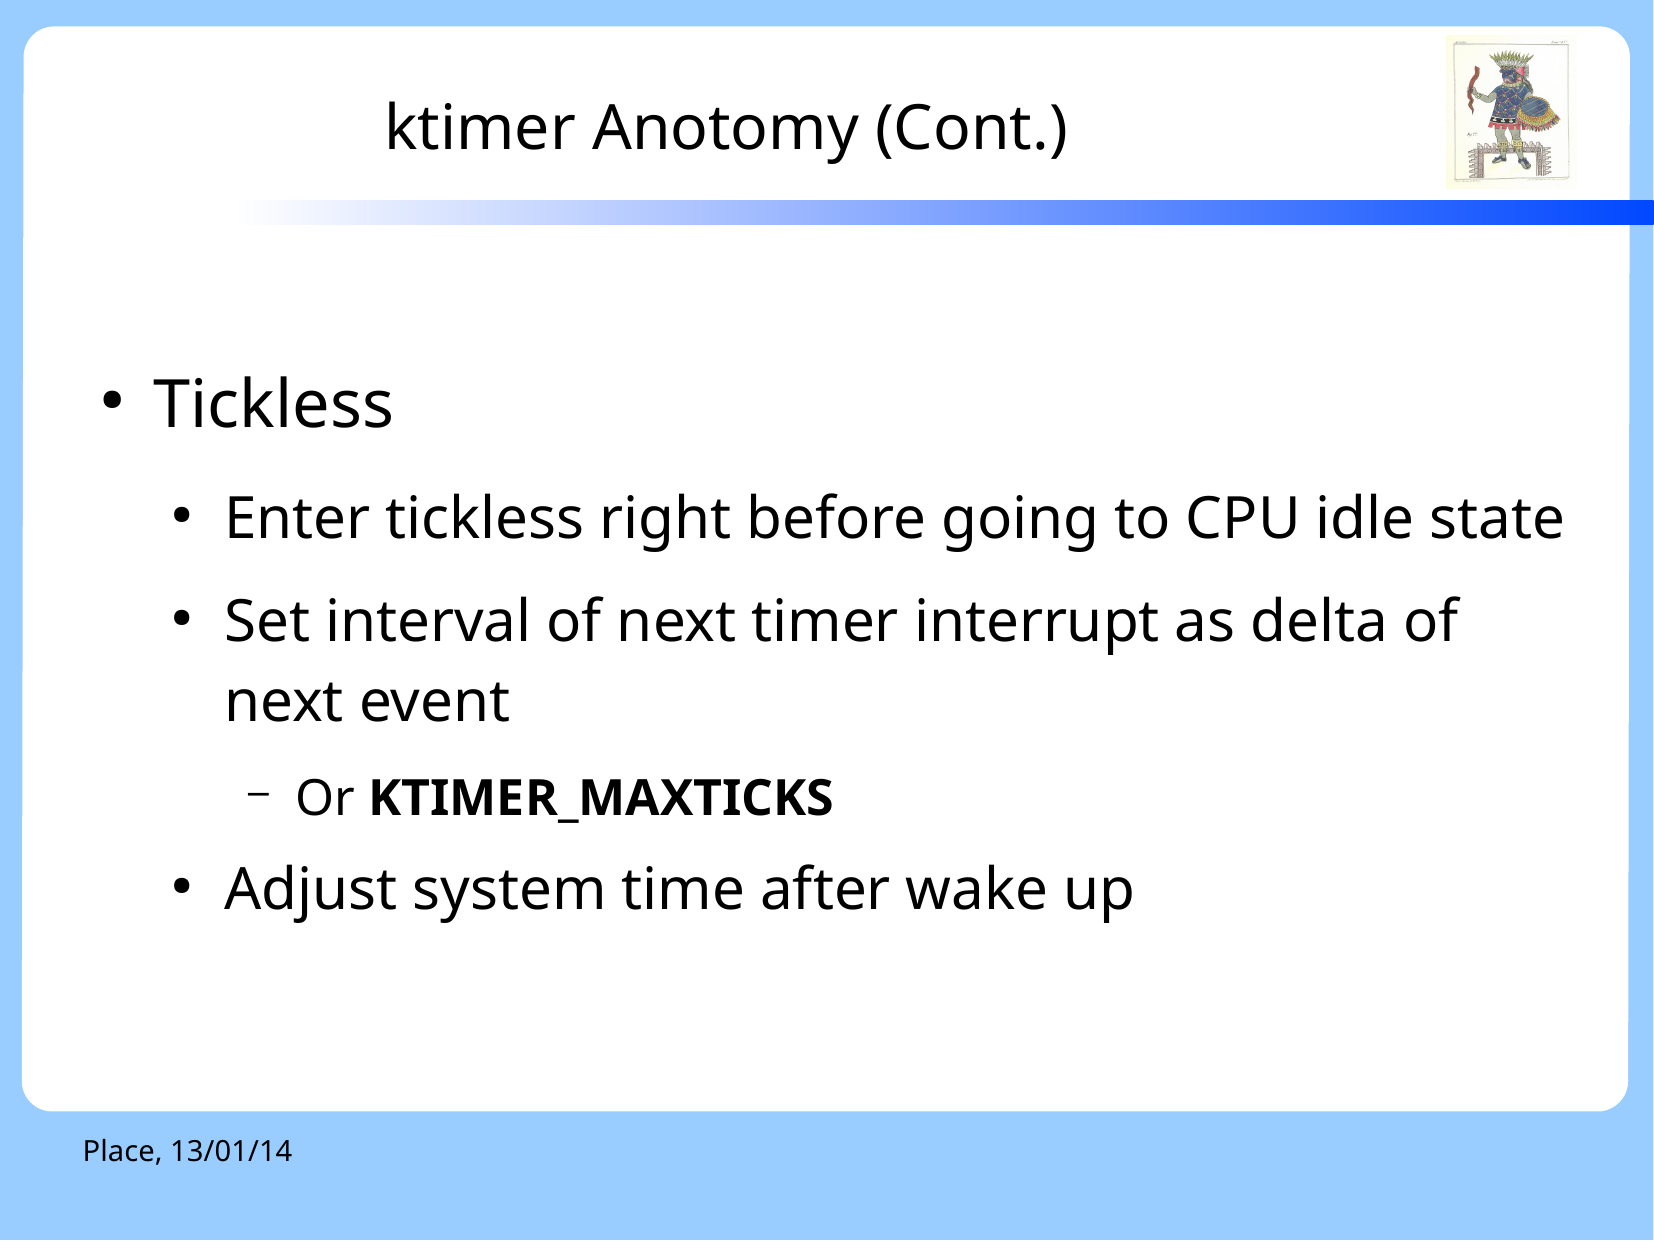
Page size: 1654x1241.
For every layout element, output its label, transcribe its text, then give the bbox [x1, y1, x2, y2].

picture [1446, 35, 1577, 189]
title ktimer Anotomy (Cont.) [82, 49, 1371, 201]
list Tickless Enter tickless right before going to CPU idle state Set interval of next timer interrupt as delta of next event Or KTIMER_MAXTICKS Adjust system time after wake up [82, 236, 1571, 1055]
